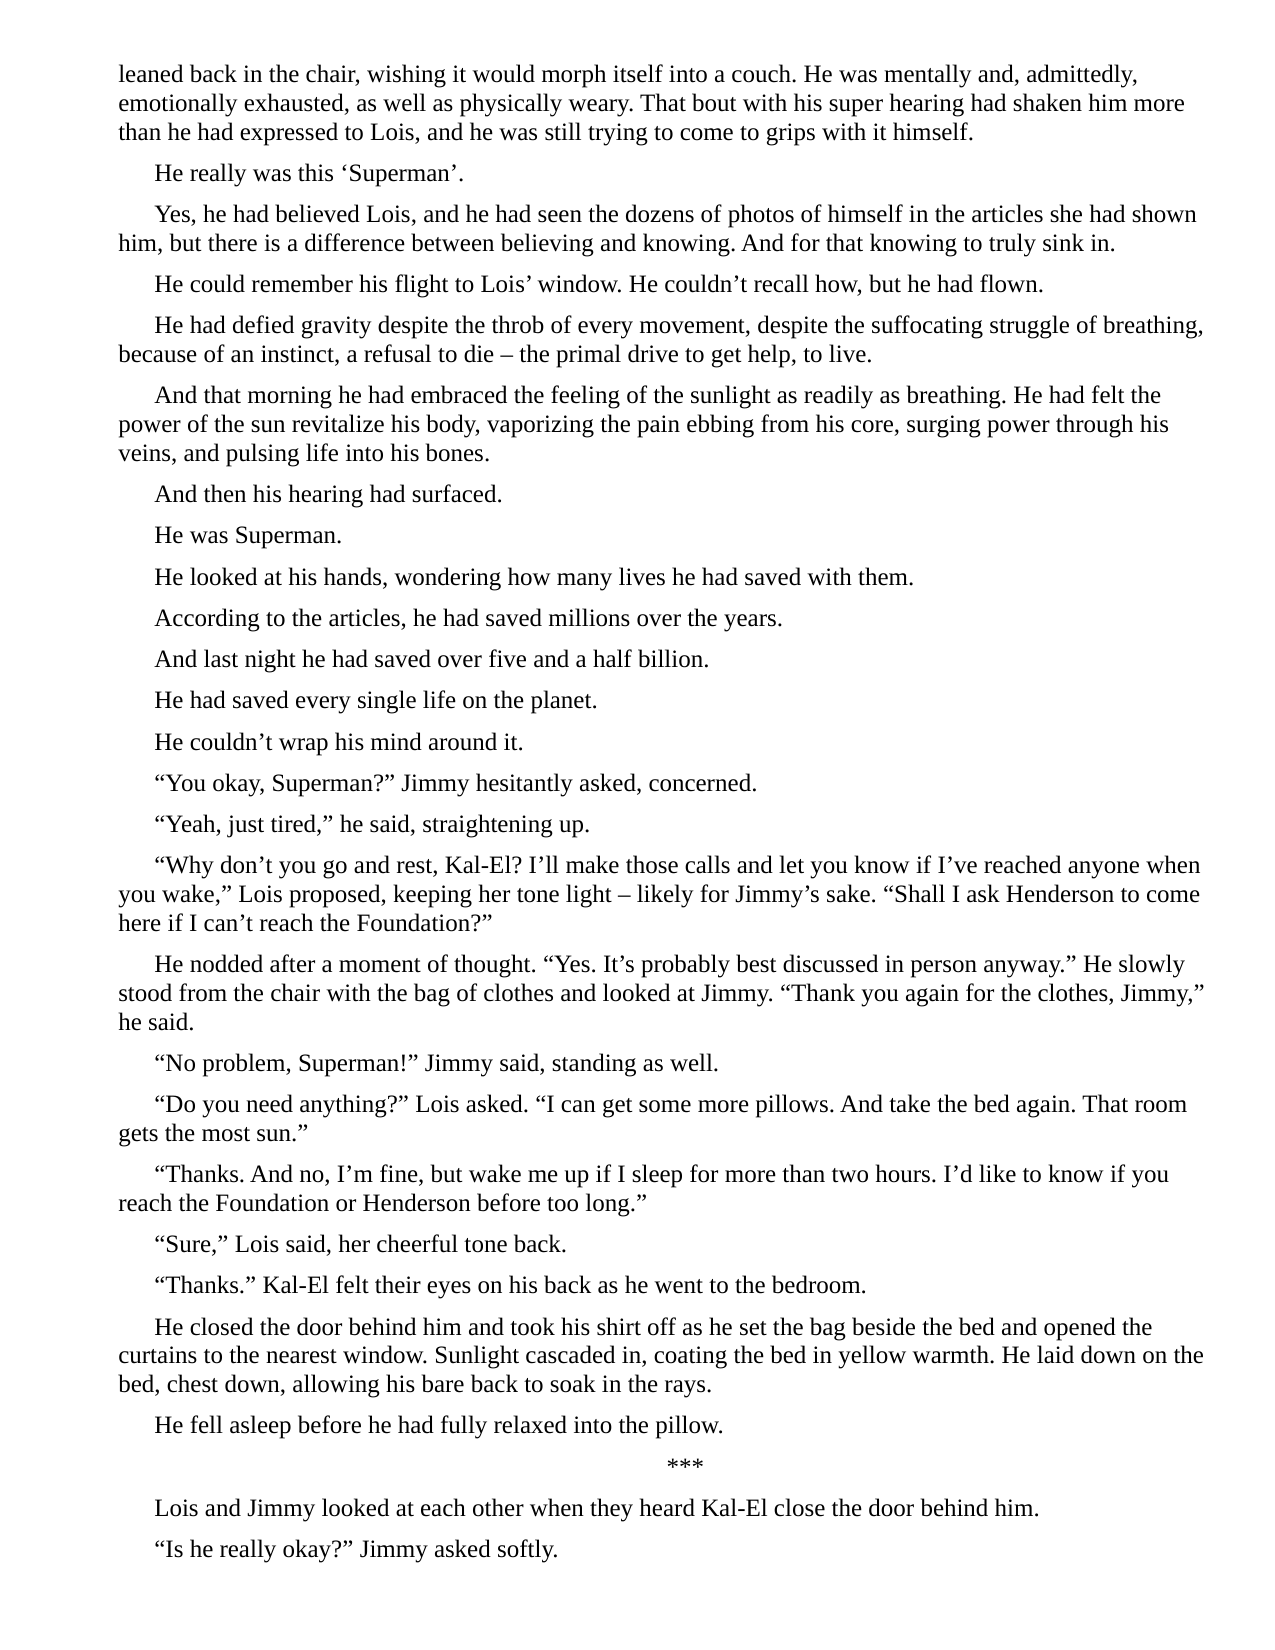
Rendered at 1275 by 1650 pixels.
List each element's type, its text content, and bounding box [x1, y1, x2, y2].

text He looked at his hands, wondering how many lives he had saved with them. [118, 562, 1216, 590]
text And then his hearing had surfaced. [118, 479, 1216, 508]
text “You okay, Superman?” Jimmy hesitantly asked, concerned. [118, 768, 1216, 797]
text “Why don’t you go and rest, Kal-El? I’ll make those calls and let you know if I’ve reached anyone when you wake,” Lois proposed, keeping her tone light – likely for Jimmy’s sake. “Shall I ask Henderson to come here if I can’t reach the Foundation?” [118, 850, 1216, 937]
text Lois and Jimmy looked at each other when they heard Kal-El close the door behind him. [118, 1493, 1216, 1522]
text “Is he really okay?” Jimmy asked softly. [118, 1534, 1216, 1563]
text He really was this ‘Superman’. [118, 158, 1216, 187]
text “Thanks.” Kal-El felt their eyes on his back as he went to the bedroom. [118, 1270, 1216, 1299]
text “Thanks. And no, I’m fine, but wake me up if I sleep for more than two hours. I’d like to know if you reach the Foundation or Henderson before too long.” [118, 1159, 1216, 1217]
text “Yeah, just tired,” he said, straightening up. [118, 809, 1216, 838]
text And that morning he had embraced the feeling of the sunlight as readily as breathing. He had felt the power of the sun revitalize his body, vaporizing the pain ebbing from his core, surging power through his veins, and pulsing life into his bones. [118, 380, 1216, 467]
text He had defied gravity despite the throb of every movement, despite the suffocating struggle of breathing, because of an instinct, a refusal to die – the primal drive to get help, to live. [118, 310, 1216, 368]
text According to the articles, he had saved millions over the years. [118, 603, 1216, 632]
text He couldn’t wrap his mind around it. [118, 727, 1216, 755]
text He had saved every single life on the planet. [118, 685, 1216, 714]
text He could remember his flight to Lois’ window. He couldn’t recall how, but he had flown. [118, 269, 1216, 298]
text He was Superman. [118, 520, 1216, 549]
text He nodded after a moment of thought. “Yes. It’s probably best discussed in person anyway.” He slowly stood from the chair with the bag of clothes and looked at Jimmy. “Thank you again for the clothes, Jimmy,” he said. [118, 949, 1216, 1035]
text And last night he had saved over five and a half billion. [118, 644, 1216, 673]
text He fell asleep before he had fully relaxed into the pillow. [118, 1410, 1216, 1439]
text Yes, he had believed Lois, and he had seen the dozens of photos of himself in the articles she had shown him, but there is a difference between believing and knowing. And for that knowing to truly sink in. [118, 199, 1216, 257]
text “Sure,” Lois said, her cheerful tone back. [118, 1229, 1216, 1258]
text *** [118, 1452, 1216, 1480]
text “Do you need anything?” Lois asked. “I can get some more pillows. And take the bed again. That room gets the most sun.” [118, 1089, 1216, 1147]
text leaned back in the chair, wishing it would morph itself into a couch. He was mentally and, admittedly, emotionally exhausted, as well as physically weary. That bout with his super hearing had shaken him more than he had expressed to Lois, and he was still trying to come to grips with it himself. [118, 59, 1216, 145]
text He closed the door behind him and took his shirt off as he set the bag beside the bed and opened the curtains to the nearest window. Sunlight cascaded in, coating the bed in yellow warmth. He laid down on the bed, chest down, allowing his bare back to soak in the rays. [118, 1312, 1216, 1398]
text “No problem, Superman!” Jimmy said, standing as well. [118, 1048, 1216, 1077]
